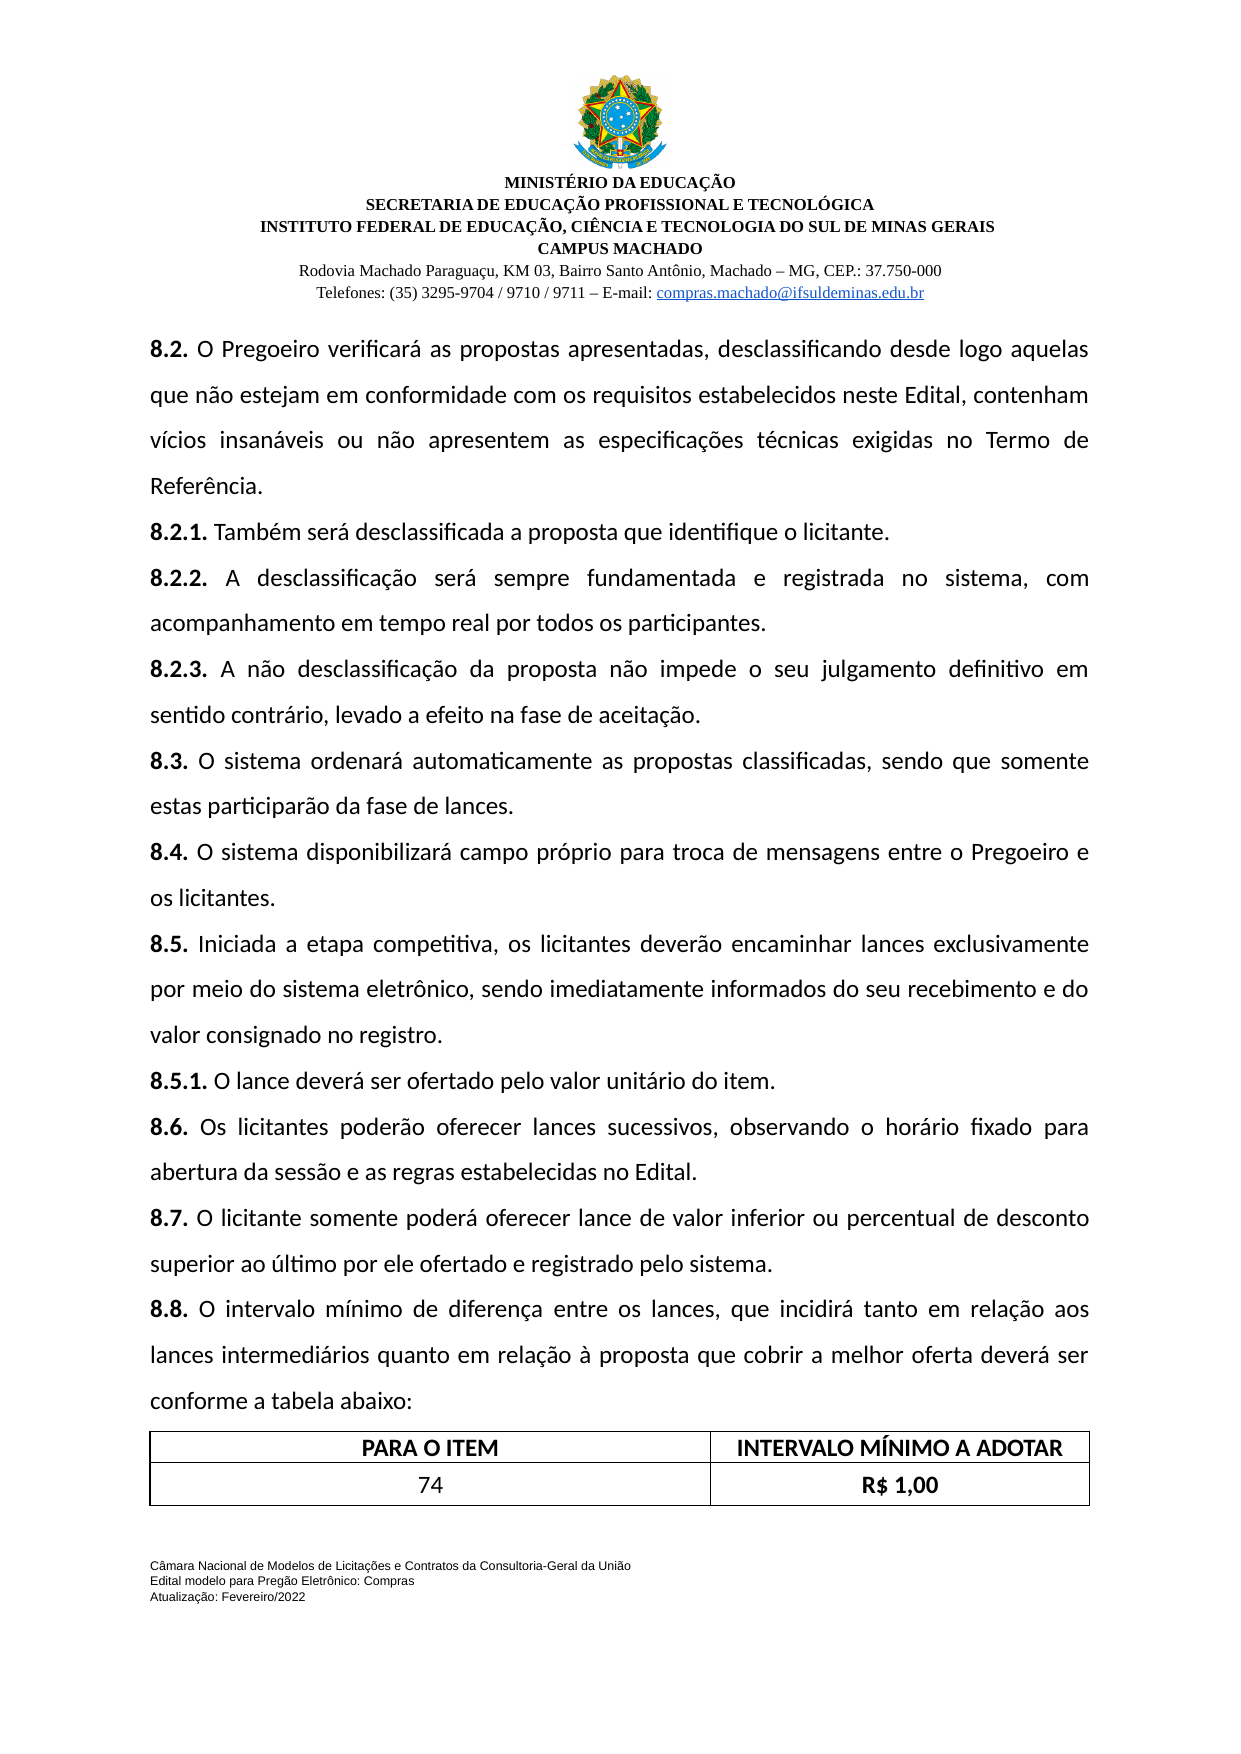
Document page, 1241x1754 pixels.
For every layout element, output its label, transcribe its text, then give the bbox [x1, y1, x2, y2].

text 8.3. O sistema ordenará automaticamente as propostas classificadas, sendo que somente estas participarão da fase de lances. [150, 745, 1090, 821]
text 8.2. O Pregoeiro verificará as propostas apresentadas, desclassificando desde logo aquelas que não estejam em conformidade com os requisitos estabelecidos neste Edital, contenham vícios insanáveis ou não apresentem as especificações técnicas exigidas no Termo de Referência. [150, 333, 1090, 501]
picture [613, 164, 628, 169]
picture [639, 150, 650, 156]
text 8.7. O licitante somente poderá oferecer lance de valor inferior ou percentual de desconto superior ao último por ele ofertado e registrado pelo sistema. [150, 1202, 1090, 1278]
text 8.4. O sistema disponibilizará campo próprio para troca de mensagens entre o Pregoeiro e os licitantes. [150, 836, 1090, 912]
table_header INTERVALO MÍNIMO A ADOTAR [711, 1432, 1089, 1462]
text 8.2.3. A não desclassificação da proposta não impede o seu julgamento definitivo em sentido contrário, levado a efeito na fase de aceitação. [150, 653, 1090, 729]
text 8.2.2. A desclassificação será sempre fundamentada e registrada no sistema, com acompanhamento em tempo real por todos os participantes. [150, 562, 1090, 638]
text 8.2.1. Também será desclassificada a proposta que identifique o licitante. [150, 516, 1090, 547]
text 8.8. O intervalo mínimo de diferença entre os lances, que incidirá tanto em relação aos lances intermediários quanto em relação à proposta que cobrir a melhor oferta deverá ser conforme a tabela abaixo: [150, 1293, 1090, 1416]
text 8.6. Os licitantes poderão oferecer lances sucessivos, observando o horário fixado para abertura da sessão e as regras estabelecidas no Edital. [150, 1111, 1090, 1187]
table_header PARA O ITEM [151, 1432, 710, 1462]
table_cell 74 [151, 1463, 710, 1505]
text 8.5.1. O lance deverá ser ofertado pelo valor unitário do item. [150, 1065, 1090, 1095]
text 8.5. Iniciada a etapa competitiva, os licitantes deverão encaminhar lances exclusivamente por meio do sistema eletrônico, sendo imediatamente informados do seu recebimento e do valor consignado no registro. [150, 928, 1090, 1050]
picture [573, 75, 667, 169]
table_cell R$ 1,00 [711, 1463, 1089, 1505]
